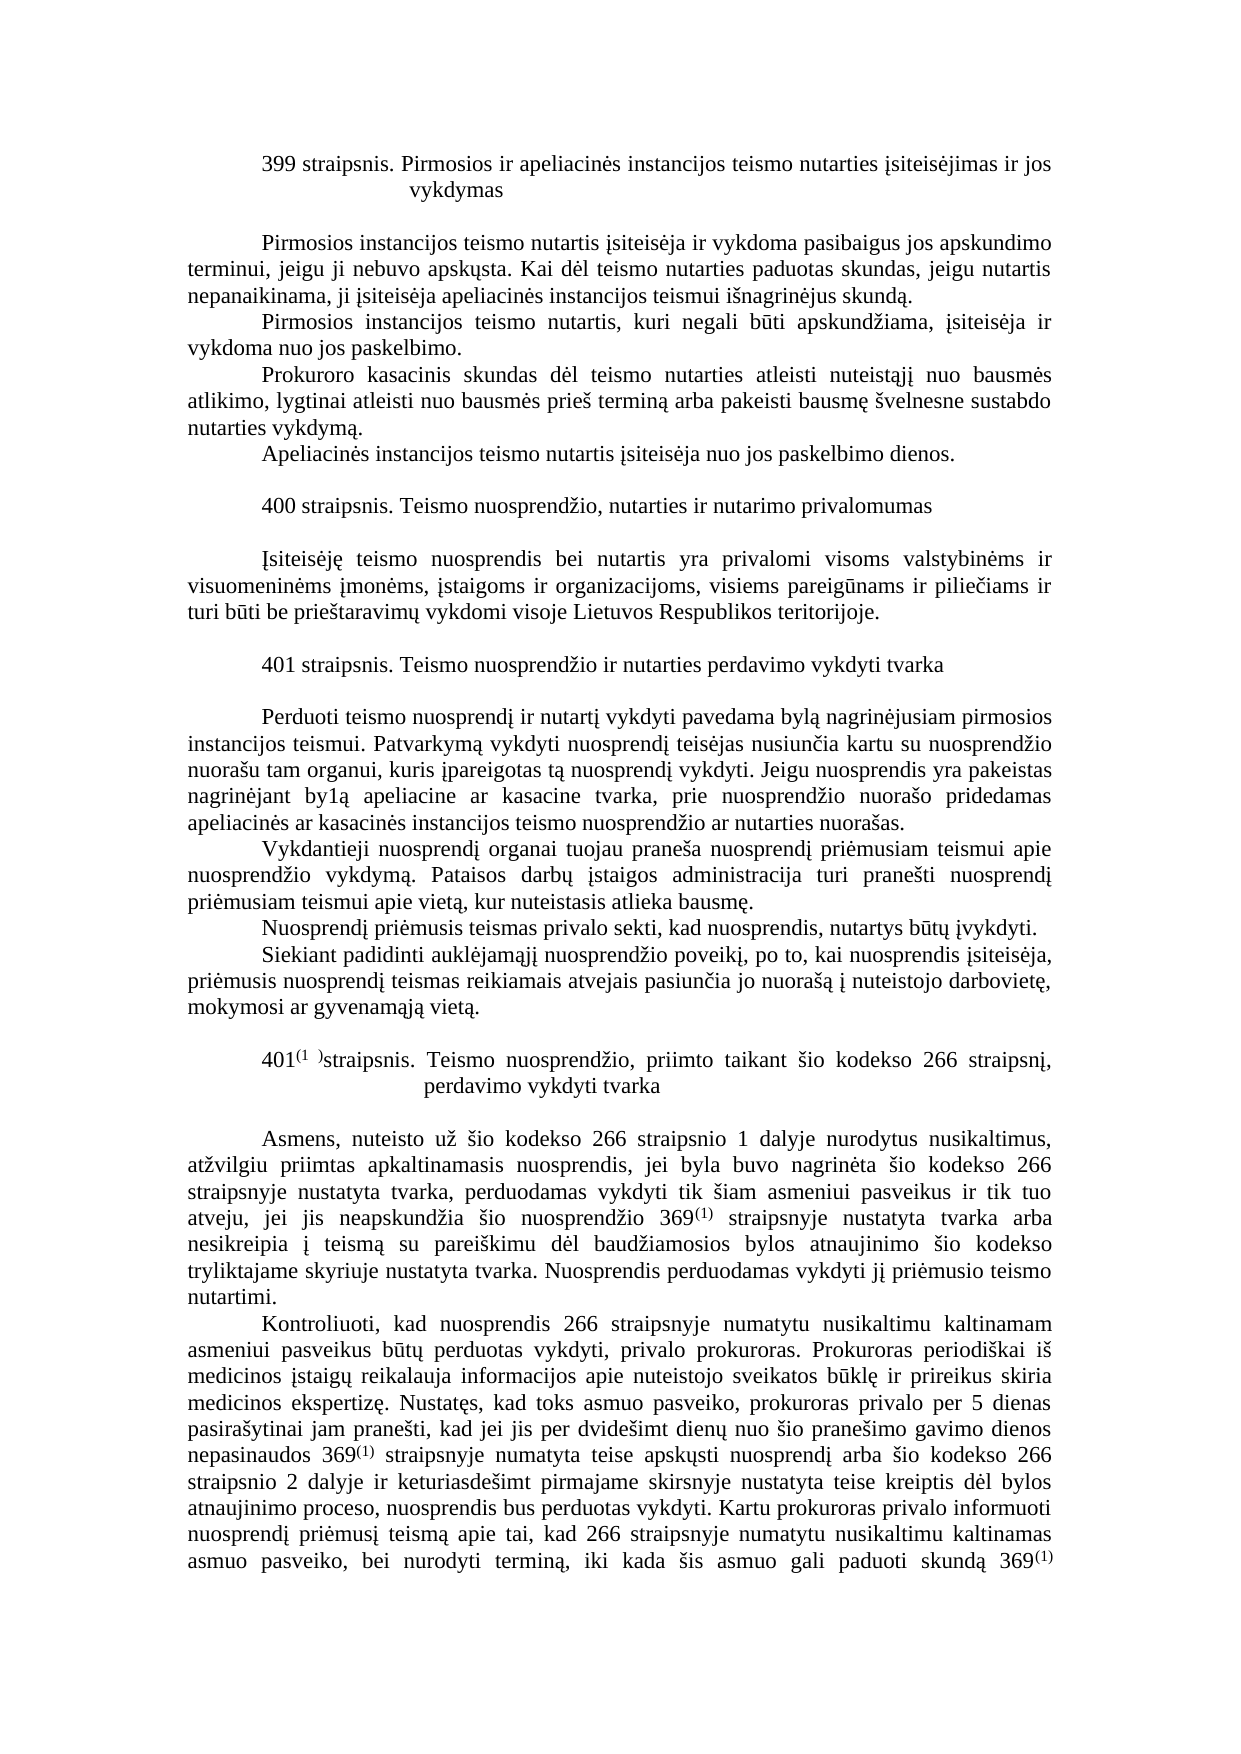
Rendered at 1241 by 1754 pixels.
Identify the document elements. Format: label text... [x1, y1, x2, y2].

text Prokuroro kasacinis skundas dėl teismo nutarties atleisti nuteistąjį nuo bausmės atlikimo, lygtinai atleisti nuo bausmės prieš terminą arba pakeisti bausmę švelnesne sustabdo nutarties vykdymą. [187, 361, 1053, 440]
text 400 straipsnis. Teismo nuosprendžio, nutarties ir nutarimo privalomumas [187, 493, 1053, 519]
text Pirmosios instancijos teismo nutartis įsiteisėja ir vykdoma pasibaigus jos apskundimo terminui, jeigu ji nebuvo apskųsta. Kai dėl teismo nutarties paduotas skundas, jeigu nutartis nepanaikinama, ji įsiteisėja apeliacinės instancijos teismui išnagrinėjus skundą. [187, 229, 1053, 308]
text Nuosprendį priėmusis teismas privalo sekti, kad nuosprendis, nutartys būtų įvykdyti. [187, 914, 1053, 941]
text Perduoti teismo nuosprendį ir nutartį vykdyti pavedama bylą nagrinėjusiam pirmosios instancijos teismui. Patvarkymą vykdyti nuosprendį teisėjas nusiunčia kartu su nuosprendžio nuorašu tam organui, kuris įpareigotas tą nuosprendį vykdyti. Jeigu nuosprendis yra pakeistas nagrinėjant by1ą apeliacine ar kasacine tvarka, prie nuosprendžio nuorašo pridedamas apeliacinės ar kasacinės instancijos teismo nuosprendžio ar nutarties nuorašas. [187, 703, 1053, 835]
text Įsiteisėję teismo nuosprendis bei nutartis yra privalomi visoms valstybinėms ir visuomeninėms įmonėms, įstaigoms ir organizacijoms, visiems pareigūnams ir piliečiams ir turi būti be prieštaravimų vykdomi visoje Lietuvos Respublikos teritorijoje. [187, 545, 1053, 624]
text 401(1 )straipsnis. Teismo nuosprendžio, priimto taikant šio kodekso 266 straipsnį, perdavimo vykdyti tvarka [261, 1046, 1053, 1099]
text Siekiant padidinti auklėjamąjį nuosprendžio poveikį, po to, kai nuosprendis įsiteisėja, priėmusis nuosprendį teismas reikiamais atvejais pasiunčia jo nuorašą į nuteistojo darbovietę, mokymosi ar gyvenamąją vietą. [187, 941, 1053, 1020]
text 401 straipsnis. Teismo nuosprendžio ir nutarties perdavimo vykdyti tvarka [187, 651, 1053, 677]
text Apeliacinės instancijos teismo nutartis įsiteisėja nuo jos paskelbimo dienos. [187, 440, 1053, 466]
text Vykdantieji nuosprendį organai tuojau praneša nuosprendį priėmusiam teismui apie nuosprendžio vykdymą. Pataisos darbų įstaigos administracija turi pranešti nuosprendį priėmusiam teismui apie vietą, kur nuteistasis atlieka bausmę. [187, 835, 1053, 914]
text 399 straipsnis. Pirmosios ir apeliacinės instancijos teismo nutarties įsiteisėjimas ir jos vykdymas [261, 150, 1053, 203]
text Asmens, nuteisto už šio kodekso 266 straipsnio 1 dalyje nurodytus nusikaltimus, atžvilgiu priimtas apkaltinamasis nuosprendis, jei byla buvo nagrinėta šio kodekso 266 straipsnyje nustatyta tvarka, perduodamas vykdyti tik šiam asmeniui pasveikus ir tik tuo atveju, jei jis neapskundžia šio nuosprendžio 369(1) straipsnyje nustatyta tvarka arba nesikreipia į teismą su pareiškimu dėl baudžiamosios bylos atnaujinimo šio kodekso tryliktajame skyriuje nustatyta tvarka. Nuosprendis perduodamas vykdyti jį priėmusio teismo nutartimi. [187, 1125, 1053, 1309]
text Pirmosios instancijos teismo nutartis, kuri negali būti apskundžiama, įsiteisėja ir vykdoma nuo jos paskelbimo. [187, 308, 1053, 361]
text Kontroliuoti, kad nuosprendis 266 straipsnyje numatytu nusikaltimu kaltinamam asmeniui pasveikus būtų perduotas vykdyti, privalo prokuroras. Prokuroras periodiškai iš medicinos įstaigų reikalauja informacijos apie nuteistojo sveikatos būklę ir prireikus skiria medicinos ekspertizę. Nustatęs, kad toks asmuo pasveiko, prokuroras privalo per 5 dienas pasirašytinai jam pranešti, kad jei jis per dvidešimt dienų nuo šio pranešimo gavimo dienos nepasinaudos 369(1) straipsnyje numatyta teise apskųsti nuosprendį arba šio kodekso 266 straipsnio 2 dalyje ir keturiasdešimt pirmajame skirsnyje nustatyta teise kreiptis dėl bylos atnaujinimo proceso, nuosprendis bus perduotas vykdyti. Kartu prokuroras privalo informuoti nuosprendį priėmusį teismą apie tai, kad 266 straipsnyje numatytu nusikaltimu kaltinamas asmuo pasveiko, bei nurodyti terminą, iki kada šis asmuo gali paduoti skundą 369(1) [187, 1309, 1053, 1573]
